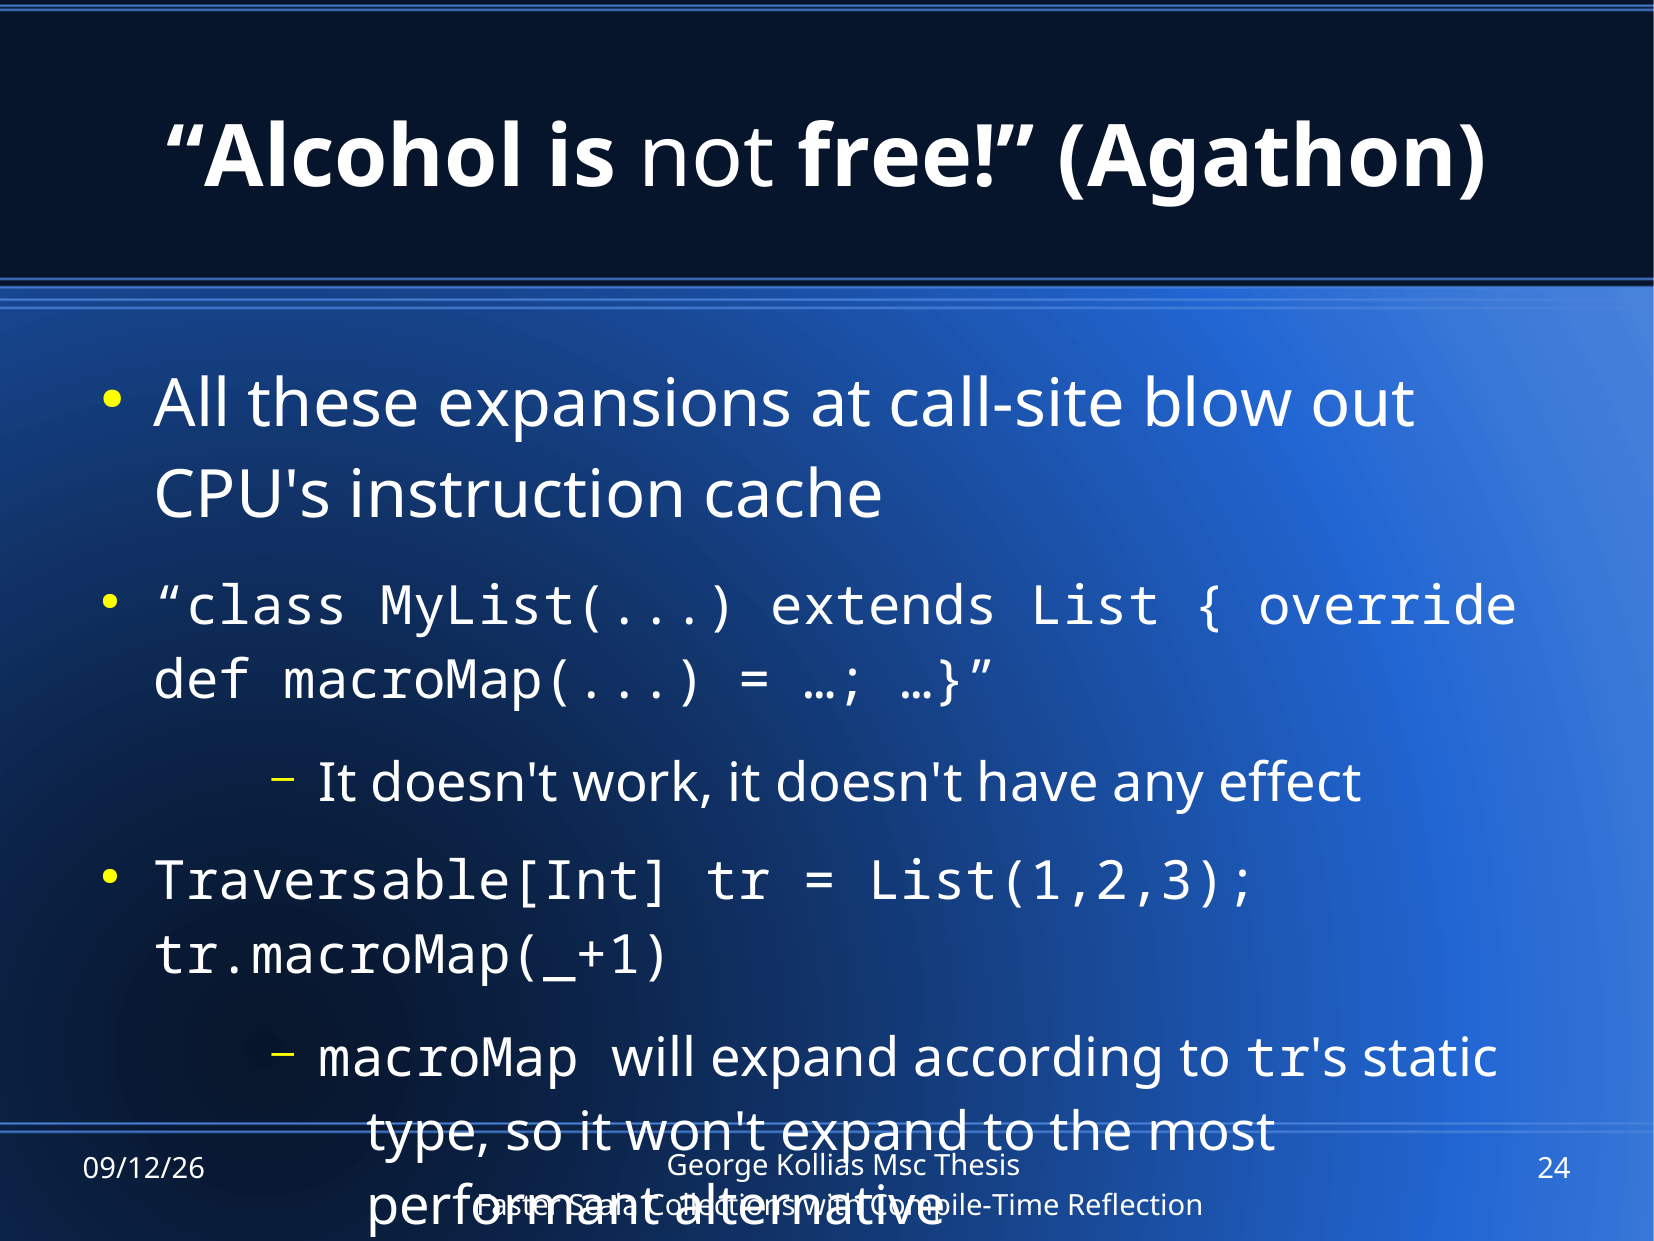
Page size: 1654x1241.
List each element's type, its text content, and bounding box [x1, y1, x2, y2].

title “Alcohol is not free!” (Agathon) [82, 49, 1571, 257]
picture [0, 0, 1654, 1241]
list All these expansions at call-site blow out CPU's instruction cache “class MyList(...) extends List { override def macroMap(...) = …; …}” It doesn't work, it doesn't have any effect Traversable[Int] tr = List(1,2,3); tr.macroMap(_+1) macroMap will expand according to tr's static type, so it won't expand to the most performant alternative [82, 355, 1571, 1075]
